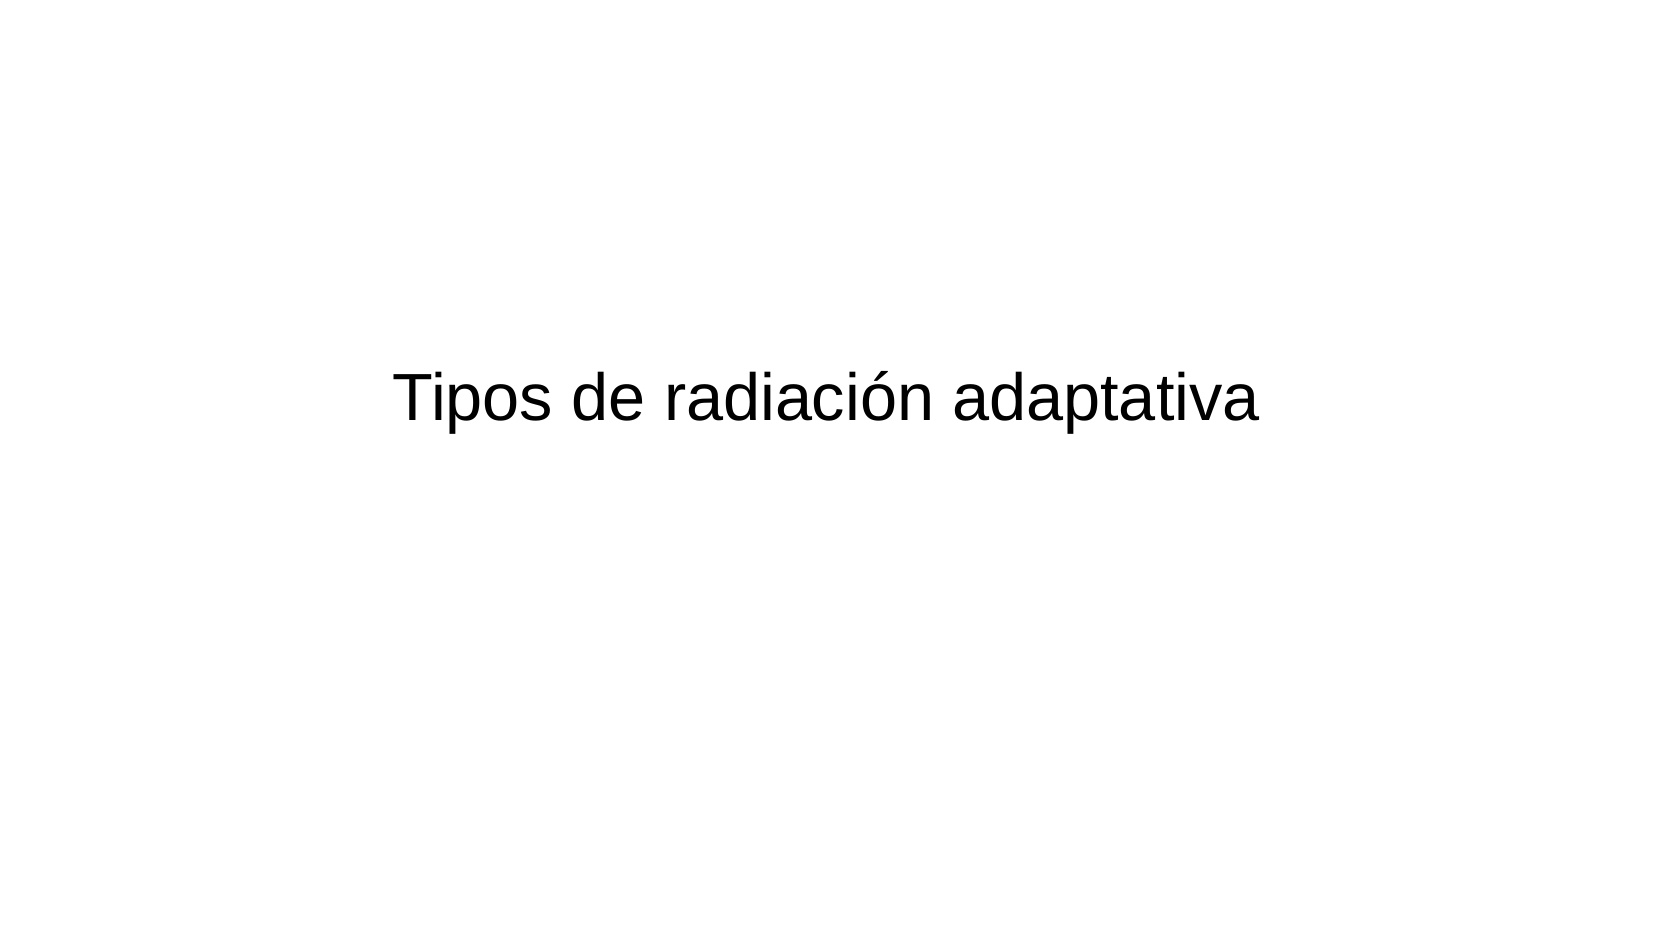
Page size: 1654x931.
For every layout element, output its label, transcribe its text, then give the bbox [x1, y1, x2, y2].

subtitle Tipos de radiación adaptativa [82, 37, 1571, 757]
